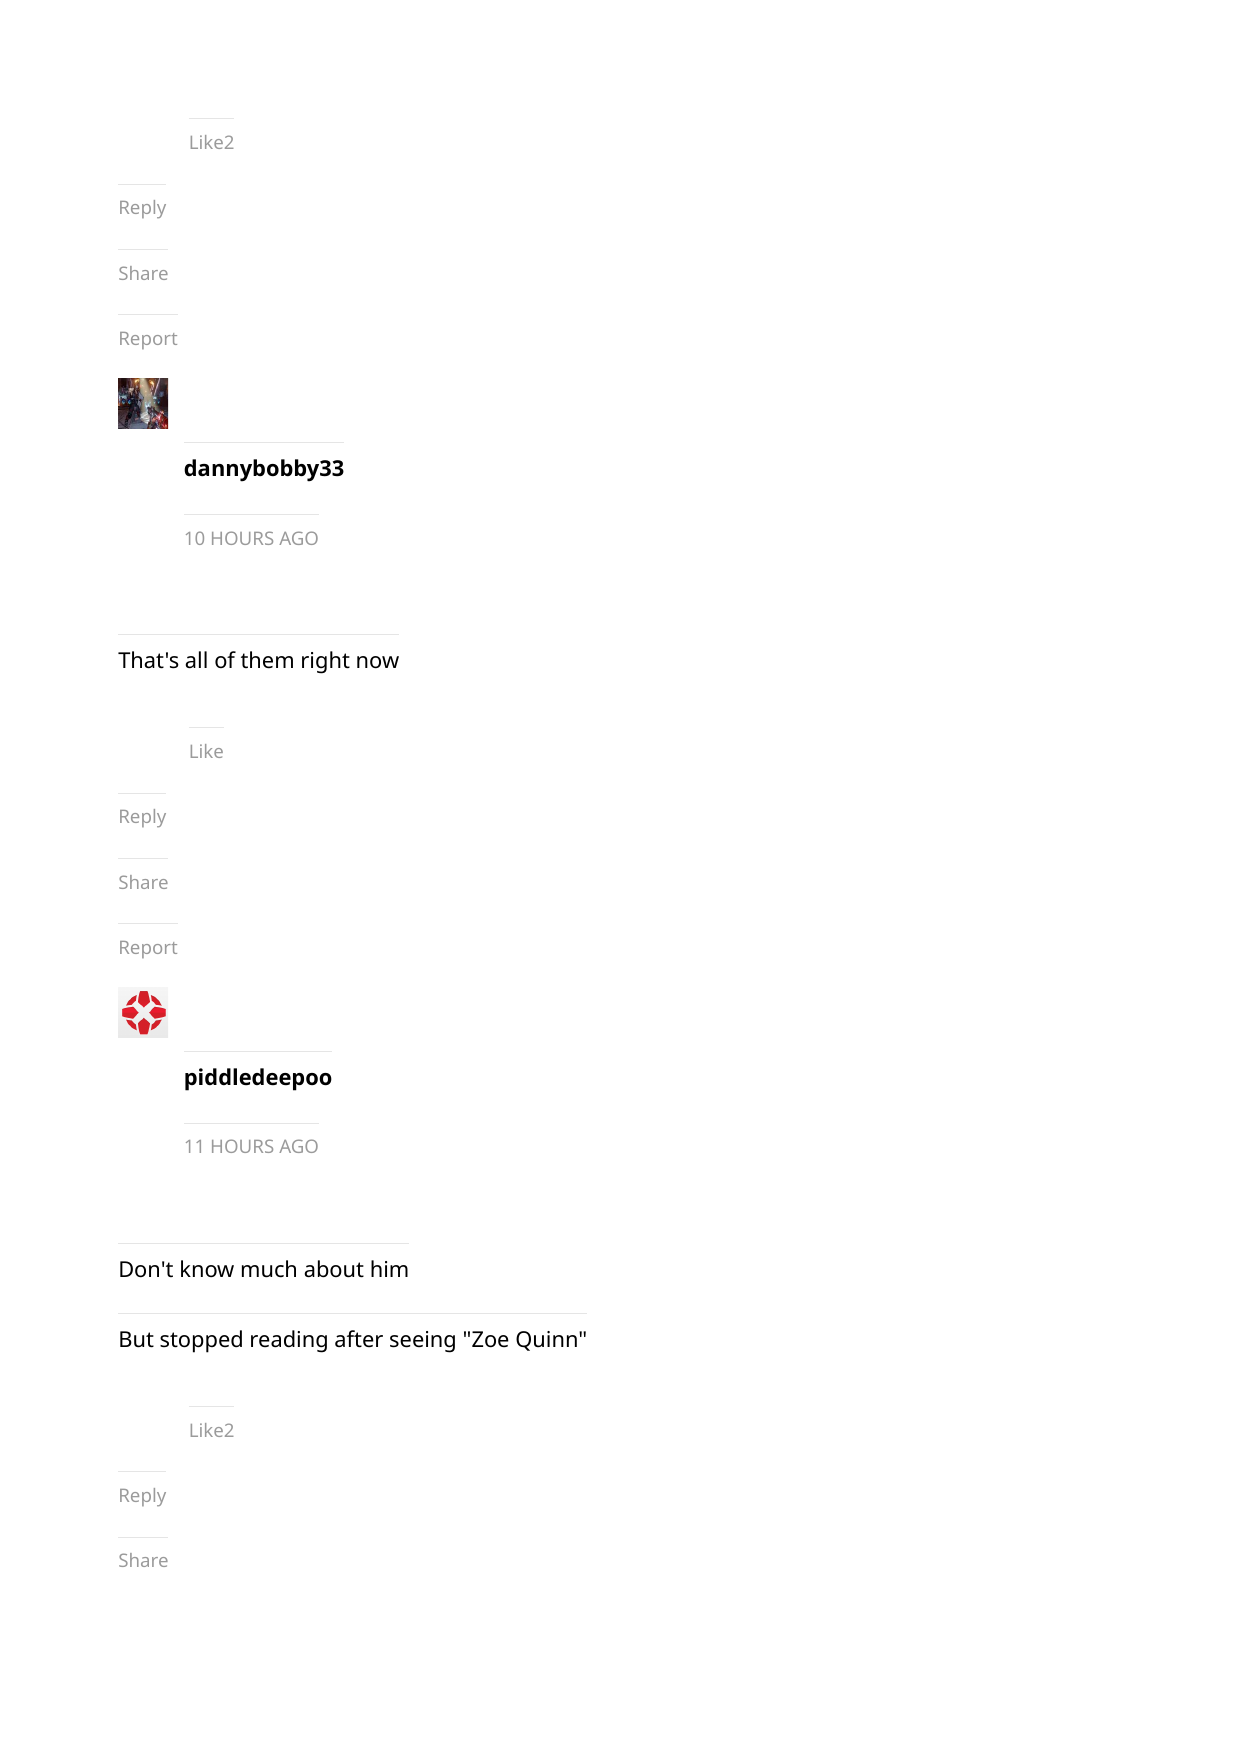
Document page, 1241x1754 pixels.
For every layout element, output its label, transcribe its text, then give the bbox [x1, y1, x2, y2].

text 11 HOURS AGO [184, 1123, 1117, 1159]
text Share [118, 249, 1122, 286]
text Share [118, 858, 1122, 894]
text Like2 [188, 1406, 1122, 1442]
text Share [118, 1537, 1122, 1573]
text dannybobby33 [184, 442, 1114, 483]
text Like [188, 727, 1122, 764]
text piddledeepoo [184, 1051, 1114, 1092]
text Report [118, 314, 1122, 351]
text Reply [118, 792, 1122, 829]
text Don't know much about him But stopped reading after seeing "Zoe Quinn" [118, 1243, 1122, 1353]
picture [118, 378, 169, 429]
text 10 HOURS AGO [184, 514, 1117, 550]
text Like2 [188, 118, 1122, 155]
text That's all of them right now [118, 634, 1122, 675]
text Reply [118, 1471, 1122, 1508]
picture [118, 987, 169, 1038]
text Reply [118, 183, 1122, 220]
text Report [118, 923, 1122, 960]
